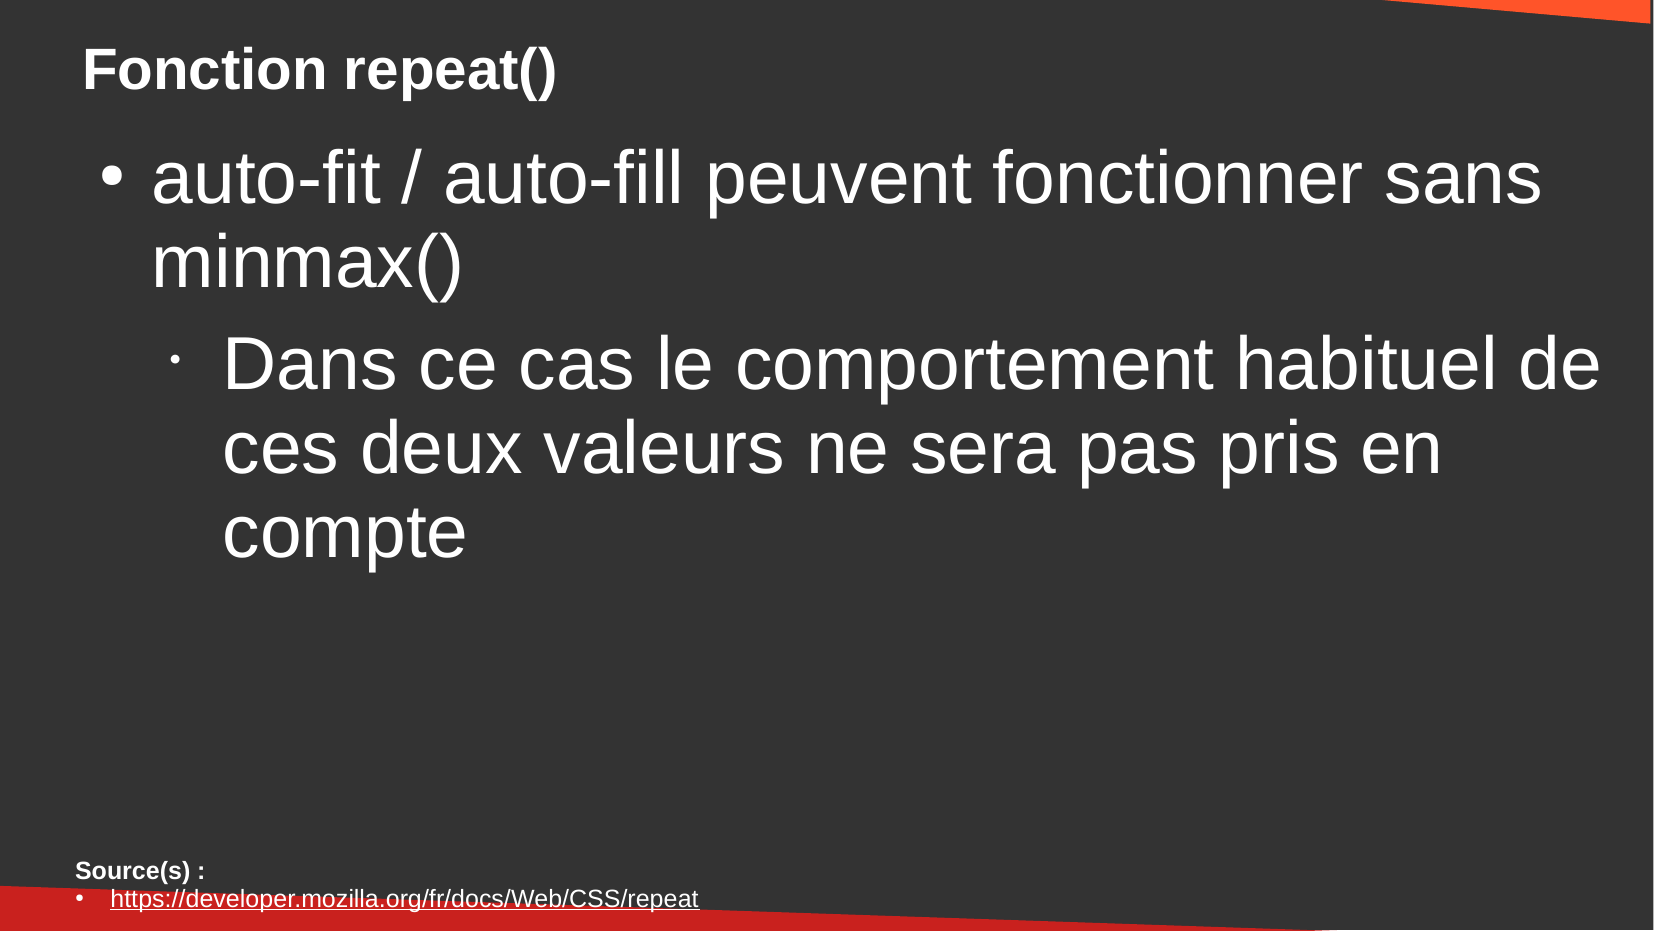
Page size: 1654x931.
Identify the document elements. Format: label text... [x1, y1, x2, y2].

text_box [1382, 0, 1651, 24]
text_box [0, 885, 1337, 931]
text_box Source(s) : https://developer.mozilla.org/fr/docs/Web/CSS/repeat [60, 838, 1546, 920]
title Fonction repeat() [82, 37, 1571, 122]
list auto-fit / auto-fill peuvent fonctionner sans minmax() Dans ce cas le comportement habituel de ces deux valeurs ne sera pas pris en compte [80, 135, 1620, 721]
